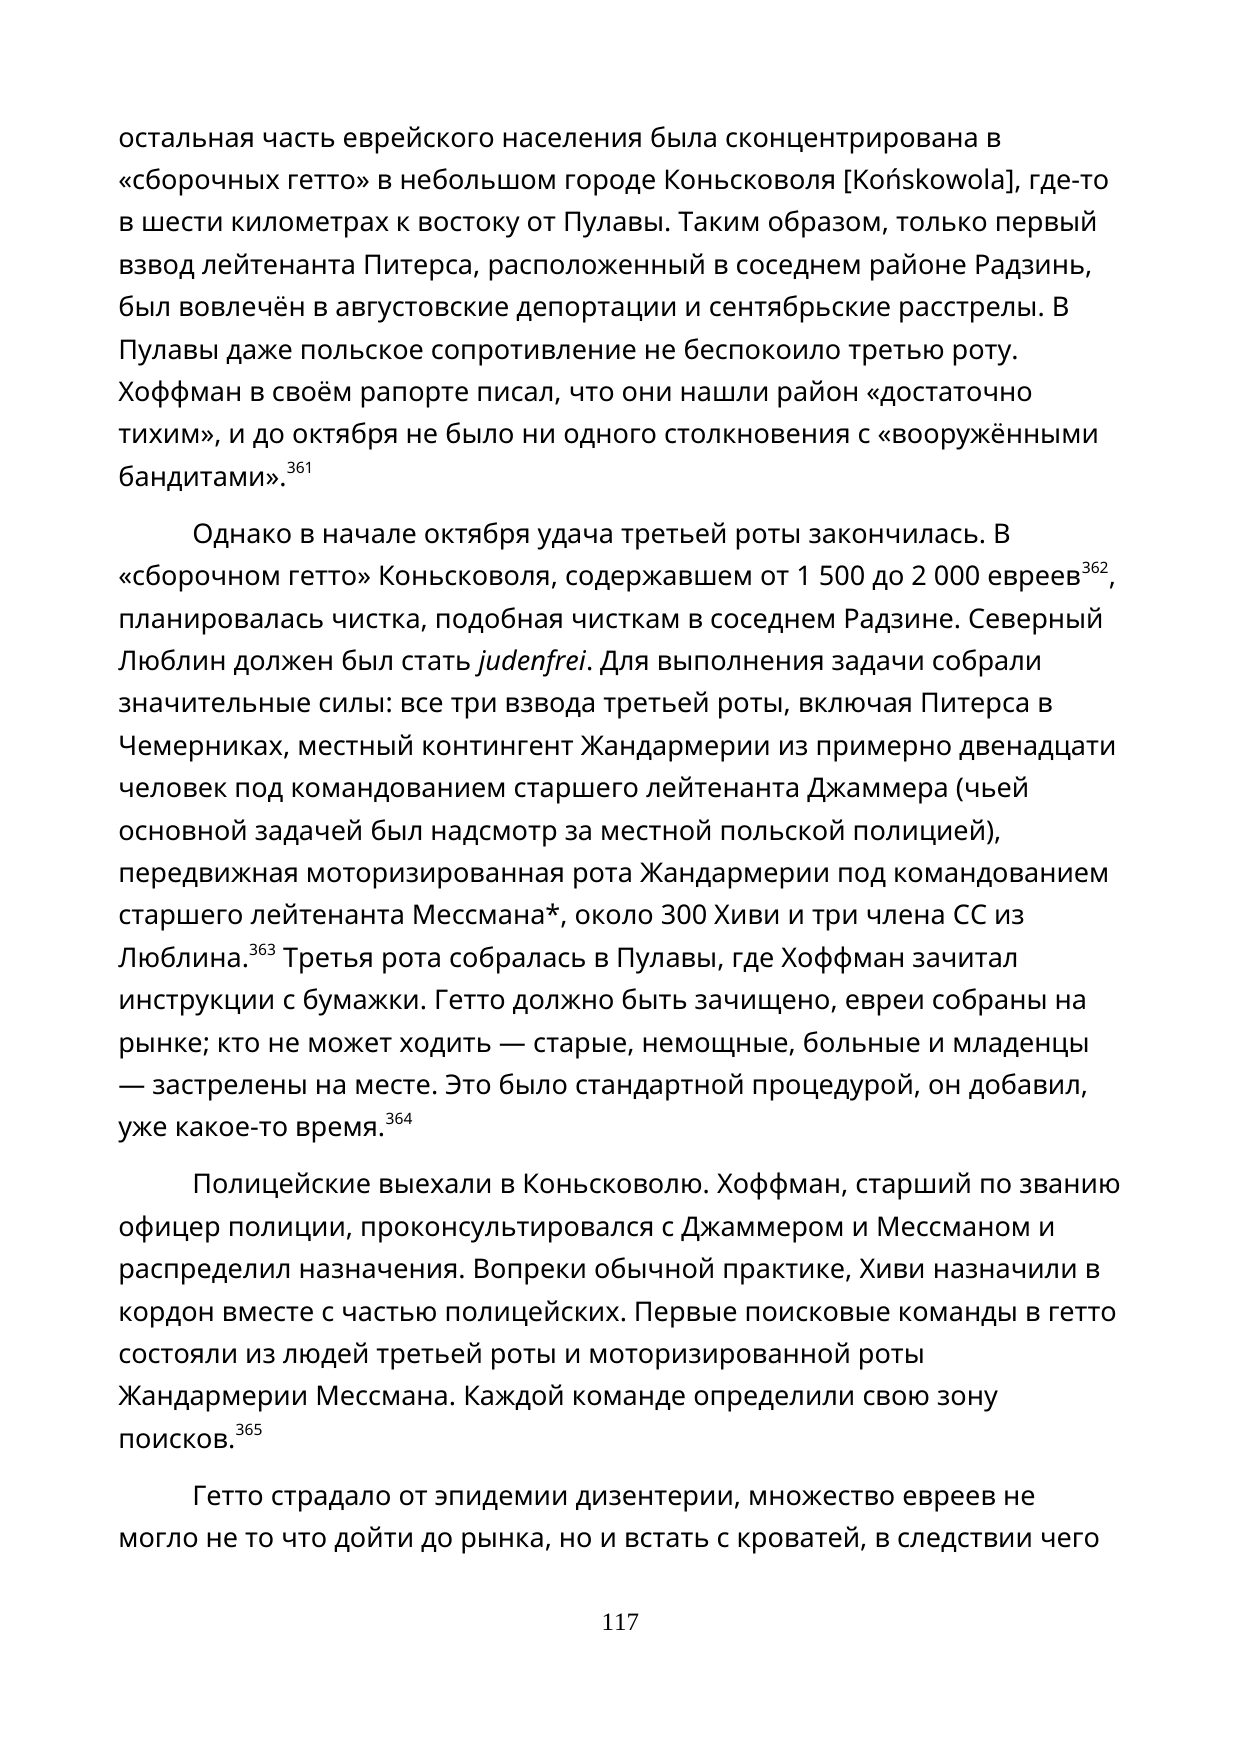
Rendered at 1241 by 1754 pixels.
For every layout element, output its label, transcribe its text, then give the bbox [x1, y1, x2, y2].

text Однако в начале октября удача третьей роты закончилась. В «сборочном гетто» Коньсковоля, содержавшем от 1 500 до 2 000 евреев, планировалась чистка, подобная чисткам в соседнем Радзине. Северный Люблин должен был стать judenfrei. Для выполнения задачи собрали значительные силы: все три взвода третьей роты, включая Питерса в Чемерниках, местный контингент Жандармерии из примерно двенадцати человек под командованием старшего лейтенанта Джаммера (чьей основной задачей был надсмотр за местной польской полицией), передвижная моторизированная рота Жандармерии под командованием старшего лейтенанта Мессмана*, около 300 Хиви и три члена СС из Люблина. Третья рота собралась в Пулавы, где Хоффман зачитал инструкции с бумажки. Гетто должно быть зачищено, евреи собраны на рынке; кто не может ходить — старые, немощные, больные и младенцы — застрелены на месте. Это было стандартной процедурой, он добавил, уже какое-то время. [118, 514, 1122, 1145]
text Полицейские выехали в Коньсковолю. Хоффман, старший по званию офицер полиции, проконсультировался с Джаммером и Мессманом и распределил назначения. Вопреки обычной практике, Хиви назначили в кордон вместе с частью полицейских. Первые поисковые команды в гетто состояли из людей третьей роты и моторизированной роты Жандармерии Мессмана. Каждой команде определили свою зону поисков. [118, 1165, 1122, 1456]
text Гетто страдало от эпидемии дизентерии, множество евреев не могло не то что дойти до рынка, но и встать с кроватей, в следствии чего [118, 1476, 1122, 1555]
text остальная часть еврейского населения была сконцентрирована в «сборочных гетто» в небольшом городе Коньсковоля [Końskowola], где-то в шести километрах к востоку от Пулавы. Таким образом, только первый взвод лейтенанта Питерса, расположенный в соседнем районе Радзинь, был вовлечён в августовские депортации и сентябрьские расстрелы. В Пулавы даже польское сопротивление не беспокоило третью роту. Хоффман в своём рапорте писал, что они нашли район «достаточно тихим», и до октября не было ни одного столкновения с «вооружёнными бандитами». [118, 118, 1122, 494]
